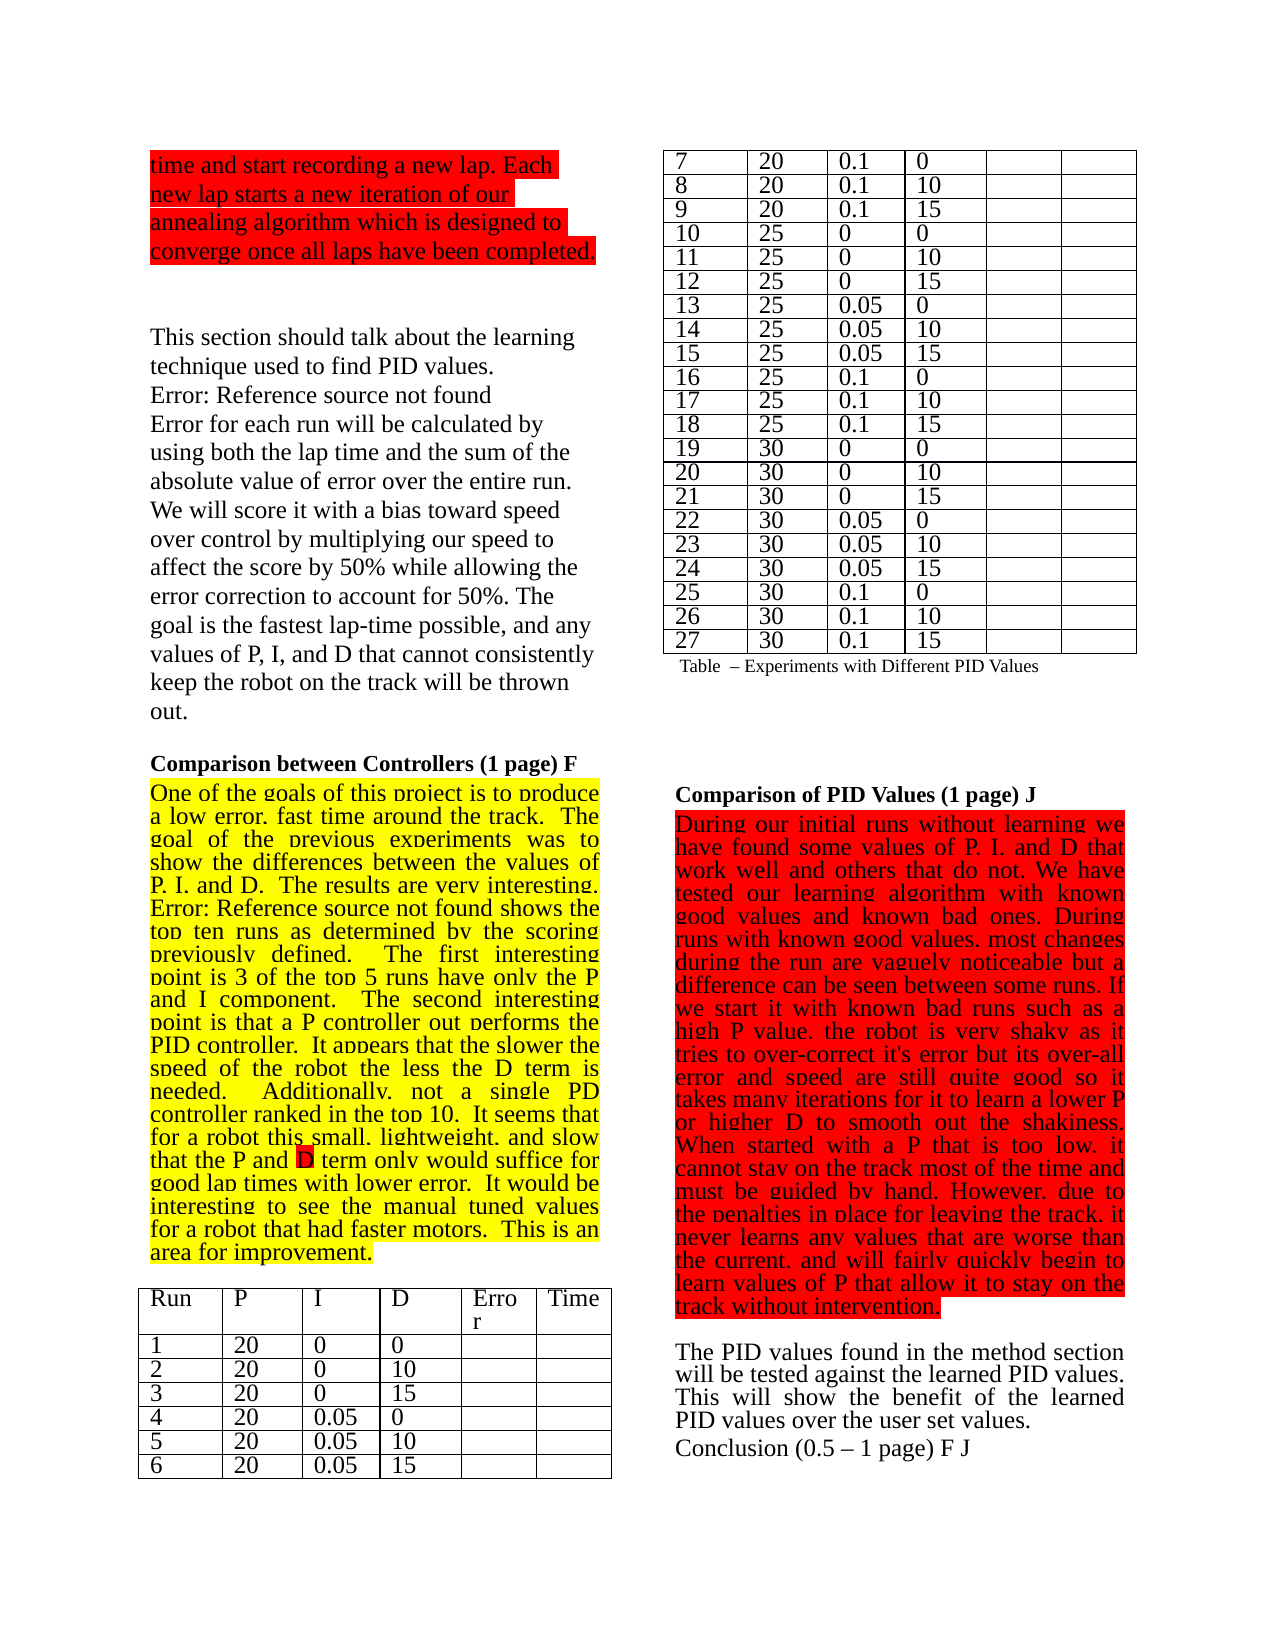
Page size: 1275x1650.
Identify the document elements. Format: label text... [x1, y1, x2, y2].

table_cell [1062, 199, 1136, 222]
table_cell 4 [139, 1407, 222, 1430]
table_cell [1062, 151, 1136, 174]
table_cell 20 [223, 1455, 302, 1478]
table_cell 20 [748, 151, 827, 174]
table_cell [987, 175, 1061, 198]
table_cell 24 [664, 558, 747, 581]
table_cell 25 [664, 582, 747, 605]
table_cell 10 [906, 247, 986, 270]
table_cell 1 [139, 1335, 222, 1358]
table_header D [381, 1289, 461, 1334]
table_cell 30 [748, 582, 827, 605]
text Error for each run will be calculated by using both the lap time and the sum of the absolute value of error over the entire run. We will score it with a bias toward speed over control by multiplying our speed to affect the score by 50% while allowing the error correction to account for 50%. The goal is the fastest lap-time possible, and any values of P, I, and D that cannot consistently keep the robot on the track will be thrown out. [150, 409, 600, 725]
table_cell 25 [748, 391, 827, 413]
table_cell 10 [906, 391, 986, 413]
text This section should talk about the learning technique used to find PID values. [150, 322, 600, 380]
table_cell 10 [906, 606, 986, 629]
table_cell 0 [381, 1407, 461, 1430]
table_header Error [462, 1289, 536, 1334]
table_cell 0.05 [828, 534, 904, 557]
table_cell 0 [381, 1335, 461, 1358]
table_cell [1062, 295, 1136, 318]
table_cell [1062, 486, 1136, 509]
table_cell 15 [381, 1455, 461, 1478]
table_cell [987, 391, 1061, 413]
subtitle Comparison between Controllers (1 page) F [150, 750, 600, 777]
table_cell [1062, 463, 1136, 485]
table_cell [1062, 606, 1136, 629]
table_cell [987, 463, 1061, 485]
table_cell 20 [223, 1407, 302, 1430]
table_cell [537, 1359, 611, 1382]
table_cell 30 [748, 463, 827, 485]
table_cell 0.05 [828, 295, 904, 318]
table_cell 0 [906, 439, 986, 461]
table_cell [987, 199, 1061, 222]
table_cell 14 [664, 319, 747, 342]
table_cell 0.05 [303, 1455, 379, 1478]
table_cell [1062, 343, 1136, 366]
table_cell [1062, 439, 1136, 461]
table_cell 25 [748, 271, 827, 294]
table_cell 10 [381, 1431, 461, 1454]
table_cell 15 [906, 199, 986, 222]
table_cell 30 [748, 486, 827, 509]
table_cell 15 [381, 1383, 461, 1406]
table_cell 30 [748, 558, 827, 581]
table_cell [987, 630, 1061, 653]
table_cell 6 [139, 1455, 222, 1478]
table_cell 15 [906, 415, 986, 437]
table_header I [303, 1289, 379, 1334]
table_cell 25 [748, 367, 827, 389]
table_cell 16 [664, 367, 747, 389]
subtitle Conclusion (0.5 – 1 page) F J [675, 1433, 1125, 1462]
text time and start recording a new lap. Each new lap starts a new iteration of our annealing algorithm which is designed to converge once all laps have been completed. [150, 150, 600, 265]
table_cell 18 [664, 415, 747, 437]
table_cell 0.05 [828, 510, 904, 533]
table_cell 11 [664, 247, 747, 270]
table_cell 12 [664, 271, 747, 294]
table_cell [987, 606, 1061, 629]
table_cell 25 [748, 247, 827, 270]
table_cell 0 [828, 247, 904, 270]
table_cell [462, 1431, 536, 1454]
table_cell [987, 151, 1061, 174]
table_cell 10 [664, 223, 747, 246]
table_cell 25 [748, 343, 827, 366]
table_cell [1062, 510, 1136, 533]
table_cell 0 [828, 463, 904, 485]
table_cell [987, 439, 1061, 461]
table_cell [1062, 247, 1136, 270]
table_cell 17 [664, 391, 747, 413]
text The PID values found in the method section will be tested against the learned PID values. This will show the benefit of the learned PID values over the user set values. [675, 1342, 1125, 1433]
table_cell [987, 295, 1061, 318]
table_cell 0 [906, 151, 986, 174]
text Error: Reference source not found [150, 380, 600, 409]
table_cell 10 [906, 175, 986, 198]
table_cell [1062, 630, 1136, 653]
table_cell [1062, 175, 1136, 198]
table_cell [462, 1383, 536, 1406]
table_cell [1062, 367, 1136, 389]
text One of the goals of this project is to produce a low error, fast time around the track. The goal of the previous experiments was to show the differences between the values of P, I, and D. The results are very interesting. Error: Reference source not found shows the top ten runs as determined by the scoring previously defined. The first interesting point is 3 of the top 5 runs have only the P and I component. The second interesting point is that a P controller out performs the PID controller. It appears that the slower the speed of the robot the less the D term is needed. Additionally, not a single PD controller ranked in the top 10. It seems that for a robot this small, lightweight, and slow that the P and D term only would suffice for good lap times with lower error. It would be interesting to see the manual tuned values for a robot that had faster motors. This is an area for improvement. [150, 783, 600, 1264]
text Table – Experiments with Different PID Values [675, 654, 1125, 677]
table_cell 26 [664, 606, 747, 629]
table_cell 15 [906, 486, 986, 509]
table_cell 30 [748, 439, 827, 461]
text During our initial runs without learning we have found some values of P, I, and D that work well and others that do not. We have tested our learning algorithm with known good values and known bad ones. During runs with known good values, most changes during the run are vaguely noticeable but a difference can be seen between some runs. If we start it with known bad runs such as a high P value, the robot is very shaky as it tries to over-correct it's error but its over-all error and speed are still quite good so it takes many iterations for it to learn a lower P or higher D to smooth out the shakiness. When started with a P that is too low, it cannot stay on the track most of the time and must be guided by hand. However, due to the penalties in place for leaving the track, it never learns any values that are worse than the current, and will fairly quickly begin to learn values of P that allow it to stay on the track without intervention. [675, 814, 1125, 1319]
table_cell [462, 1455, 536, 1478]
table_cell 0 [906, 510, 986, 533]
table_cell 0 [906, 367, 986, 389]
table_cell [1062, 271, 1136, 294]
table_cell 0 [303, 1335, 379, 1358]
table_cell 8 [664, 175, 747, 198]
table_cell 0.05 [828, 319, 904, 342]
table_cell 20 [223, 1431, 302, 1454]
table_cell 25 [748, 295, 827, 318]
table_cell 20 [223, 1383, 302, 1406]
table_cell [987, 558, 1061, 581]
table_cell [987, 271, 1061, 294]
table_cell [537, 1455, 611, 1478]
table_cell 22 [664, 510, 747, 533]
table_cell 15 [906, 630, 986, 653]
table_cell 0 [828, 486, 904, 509]
table_cell [1062, 558, 1136, 581]
table_cell [1062, 534, 1136, 557]
table_cell 15 [906, 271, 986, 294]
table_cell [1062, 391, 1136, 413]
table_cell 10 [906, 319, 986, 342]
table_cell 0.05 [303, 1407, 379, 1430]
table_cell 0 [828, 439, 904, 461]
table_cell [987, 534, 1061, 557]
table_cell [987, 319, 1061, 342]
table_cell [987, 223, 1061, 246]
table_cell 0.1 [828, 415, 904, 437]
table_cell 0.1 [828, 630, 904, 653]
table_cell 0 [906, 295, 986, 318]
table_cell [462, 1335, 536, 1358]
table_cell [1062, 582, 1136, 605]
table_cell 21 [664, 486, 747, 509]
table_cell 0.1 [828, 151, 904, 174]
table_cell 27 [664, 630, 747, 653]
table_cell 30 [748, 534, 827, 557]
table_cell 0 [828, 271, 904, 294]
table_cell [987, 510, 1061, 533]
table_cell 0.05 [828, 343, 904, 366]
table_cell [537, 1335, 611, 1358]
table_cell 0.1 [828, 367, 904, 389]
table_cell 0.1 [828, 391, 904, 413]
table_header P [223, 1289, 302, 1334]
table_header Time [537, 1289, 611, 1334]
table_cell 0.1 [828, 606, 904, 629]
table_cell [537, 1383, 611, 1406]
table_cell 0 [828, 223, 904, 246]
table_cell [537, 1407, 611, 1430]
table_cell 0 [906, 223, 986, 246]
table_cell [462, 1407, 536, 1430]
table_cell [987, 343, 1061, 366]
table_cell 25 [748, 415, 827, 437]
table_cell 0.1 [828, 582, 904, 605]
table_cell 25 [748, 319, 827, 342]
table_cell [462, 1359, 536, 1382]
table_cell 0.1 [828, 175, 904, 198]
table_cell 20 [748, 199, 827, 222]
table_cell [987, 582, 1061, 605]
table_cell 0.05 [828, 558, 904, 581]
table_cell 10 [906, 463, 986, 485]
table_cell 9 [664, 199, 747, 222]
table_cell 23 [664, 534, 747, 557]
table_cell 2 [139, 1359, 222, 1382]
table_cell 20 [223, 1335, 302, 1358]
table_cell 0.1 [828, 199, 904, 222]
table_cell [987, 415, 1061, 437]
table_cell 3 [139, 1383, 222, 1406]
table_cell [987, 486, 1061, 509]
table_cell [987, 367, 1061, 389]
table_cell 0 [303, 1383, 379, 1406]
table_cell 30 [748, 606, 827, 629]
table_cell [537, 1431, 611, 1454]
table_cell 10 [381, 1359, 461, 1382]
table_cell [987, 247, 1061, 270]
table_cell [1062, 415, 1136, 437]
table_cell 30 [748, 510, 827, 533]
table_cell 15 [664, 343, 747, 366]
table_header Run [139, 1289, 222, 1334]
table_cell 0.05 [303, 1431, 379, 1454]
table_cell 20 [664, 463, 747, 485]
table_cell [1062, 223, 1136, 246]
table_cell 25 [748, 223, 827, 246]
table_cell 5 [139, 1431, 222, 1454]
table_cell 30 [748, 630, 827, 653]
table_cell 13 [664, 295, 747, 318]
table_cell 20 [748, 175, 827, 198]
table_cell 7 [664, 151, 747, 174]
table_cell 20 [223, 1359, 302, 1382]
table_cell 19 [664, 439, 747, 461]
table_cell 15 [906, 558, 986, 581]
table_cell 0 [303, 1359, 379, 1382]
table_cell 0 [906, 582, 986, 605]
table_cell 10 [906, 534, 986, 557]
table_cell [1062, 319, 1136, 342]
subtitle Comparison of PID Values (1 page) J [675, 781, 1125, 808]
table_cell 15 [906, 343, 986, 366]
